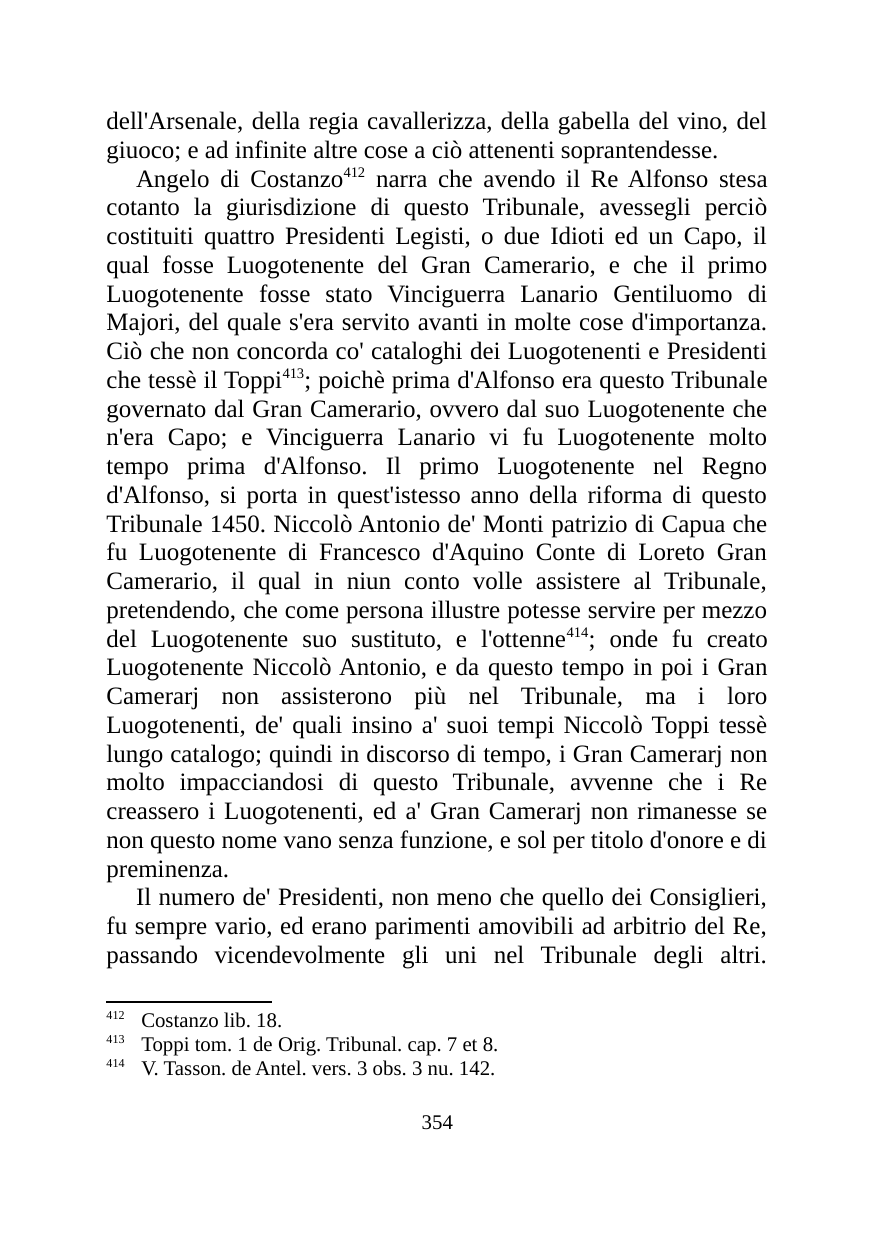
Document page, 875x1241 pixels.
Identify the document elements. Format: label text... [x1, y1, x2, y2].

text Angelo di Costanzo narra che avendo il Re Alfonso stesa cotanto la giurisdizione di questo Tribunale, avessegli perciò costituiti quattro Presidenti Legisti, o due Idioti ed un Capo, il qual fosse Luogotenente del Gran Camerario, e che il primo Luogotenente fosse stato Vinciguerra Lanario Gentiluomo di Majori, del quale s'era servito avanti in molte cose d'importanza. Ciò che non concorda co' cataloghi dei Luogotenenti e Presidenti che tessè il Toppi; poichè prima d'Alfonso era questo Tribunale governato dal Gran Camerario, ovvero dal suo Luogotenente che n'era Capo; e Vinciguerra Lanario vi fu Luogotenente molto tempo prima d'Alfonso. Il primo Luogotenente nel Regno d'Alfonso, si porta in quest'istesso anno della riforma di questo Tribunale 1450. Niccolò Antonio de' Monti patrizio di Capua che fu Luogotenente di Francesco d'Aquino Conte di Loreto Gran Camerario, il qual in niun conto volle assistere al Tribunale, pretendendo, che come persona illustre potesse servire per mezzo del Luogotenente suo sustituto, e l'ottenne; onde fu creato Luogotenente Niccolò Antonio, e da questo tempo in poi i Gran Camerarj non assisterono più nel Tribunale, ma i loro Luogotenenti, de' quali insino a' suoi tempi Niccolò Toppi tessè lungo catalogo; quindi in discorso di tempo, i Gran Camerarj non molto impacciandosi di questo Tribunale, avvenne che i Re creassero i Luogotenenti, ed a' Gran Camerarj non rimanesse se non questo nome vano senza funzione, e sol per titolo d'onore e di preminenza. [106, 164, 768, 882]
text Costanzo lib. 18. [106, 1008, 768, 1032]
text dell'Arsenale, della regia cavallerizza, della gabella del vino, del giuoco; e ad infinite altre cose a ciò attenenti soprantendesse. [106, 106, 768, 164]
text V. Tasson. de Antel. vers. 3 obs. 3 nu. 142. [106, 1056, 768, 1080]
text Toppi tom. 1 de Orig. Tribunal. cap. 7 et 8. [106, 1032, 768, 1056]
text Il numero de' Presidenti, non meno che quello dei Consiglieri, fu sempre vario, ed erano parimenti amovibili ad arbitrio del Re, passando vicendevolmente gli uni nel Tribunale degli altri. [106, 882, 768, 969]
